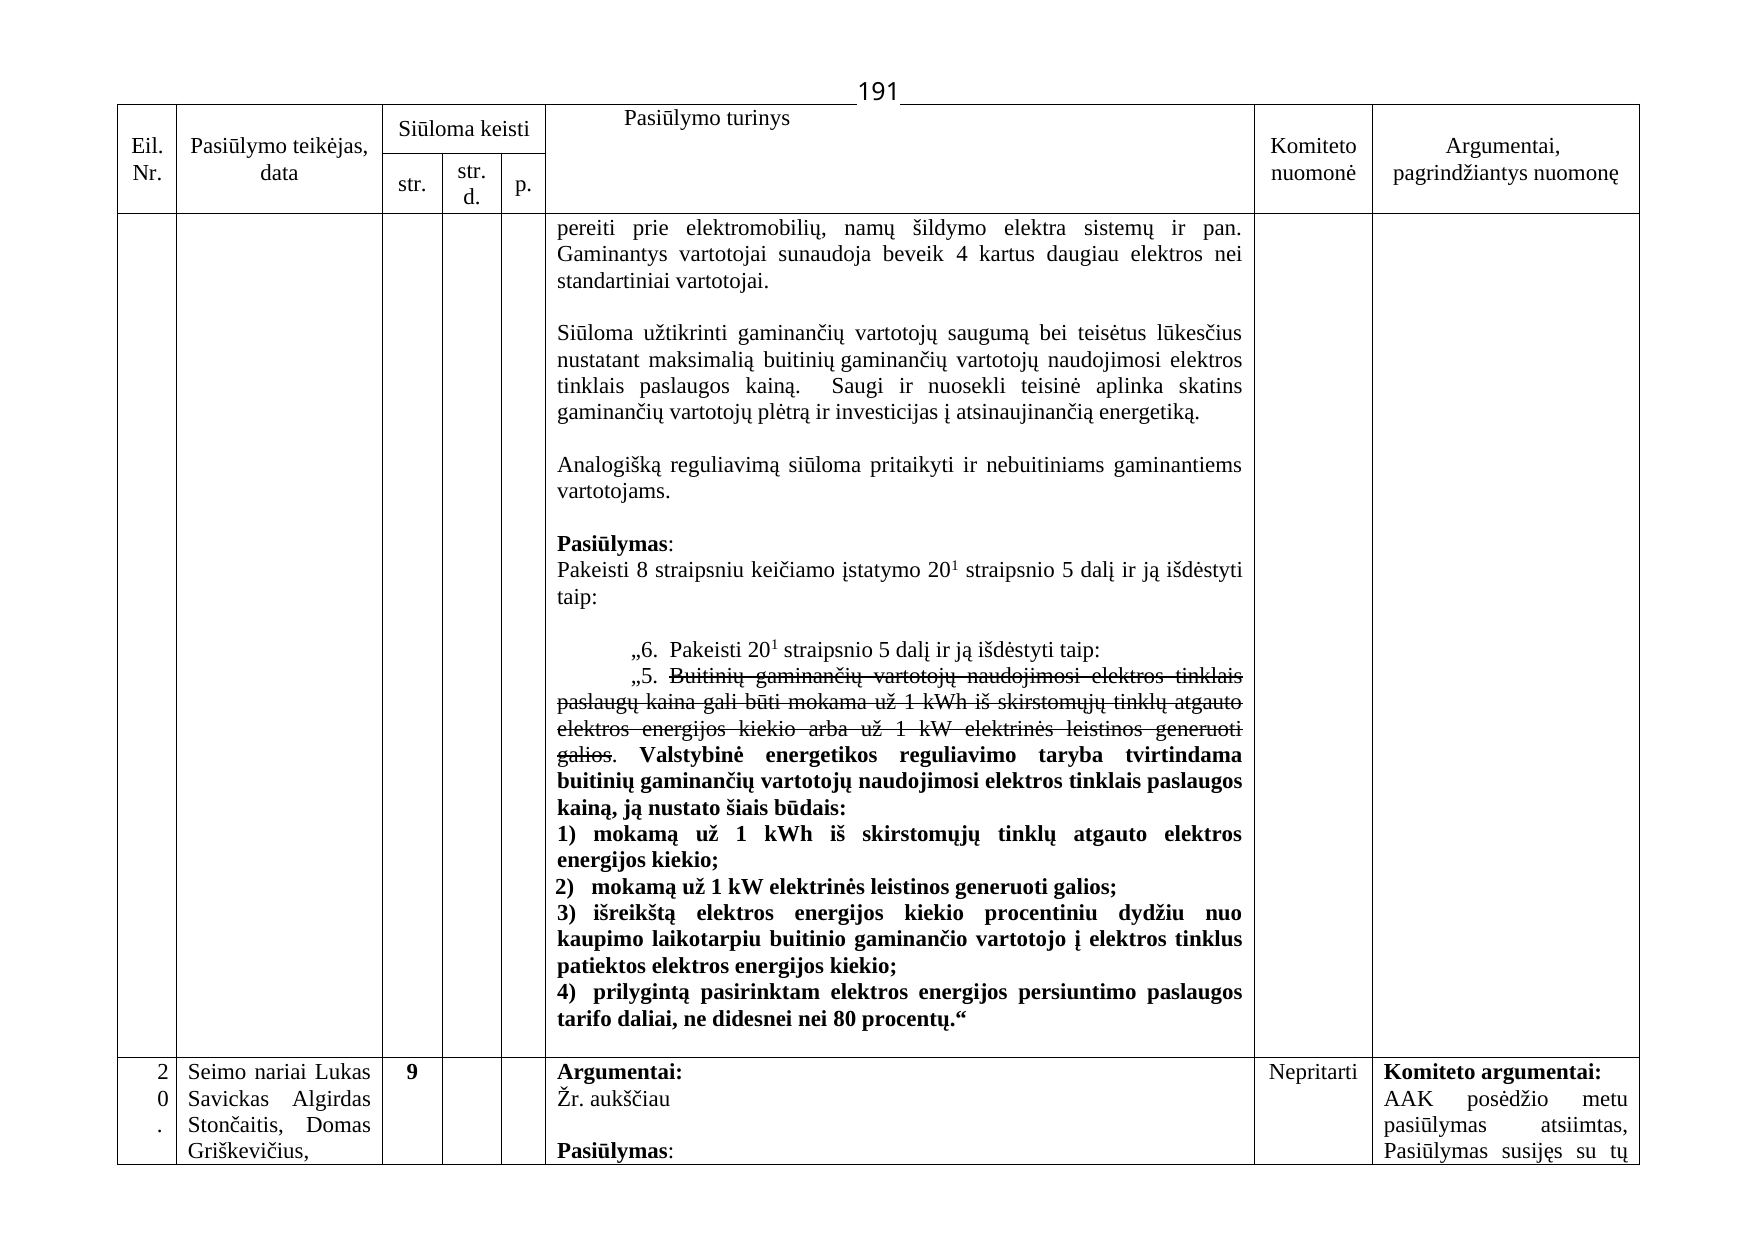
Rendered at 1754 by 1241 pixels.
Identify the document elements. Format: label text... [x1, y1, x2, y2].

table_cell str. [383, 154, 442, 213]
table_header Eil. Nr. [118, 105, 176, 213]
table_header Siūloma keisti [383, 105, 545, 153]
table_cell pereiti prie elektromobilių, namų šildymo elektra sistemų ir pan. Gaminantys vartotojai sunaudoja beveik 4 kartus daugiau elektros nei standartiniai vartotojai. Siūloma užtikrinti gaminančių vartotojų saugumą bei teisėtus lūkesčius nustatant maksimalią buitinių gaminančių vartotojų naudojimosi elektros tinklais paslaugos kainą. Saugi ir nuosekli teisinė aplinka skatins gaminančių vartotojų plėtrą ir investicijas į atsinaujinančią energetiką. Analogišką reguliavimą siūloma pritaikyti ir nebuitiniams gaminantiems vartotojams. Pasiūlymas: Pakeisti 8 straipsniu keičiamo įstatymo 201 straipsnio 5 dalį ir ją išdėstyti taip: „6. Pakeisti 201 straipsnio 5 dalį ir ją išdėstyti taip: „5. Buitinių gaminančių vartotojų naudojimosi elektros tinklais paslaugų kaina gali būti mokama už 1 kWh iš skirstomųjų tinklų atgauto elektros energijos kiekio arba už 1 kW elektrinės leistinos generuoti galios. Valstybinė energetikos reguliavimo taryba tvirtindama buitinių gaminančių vartotojų naudojimosi elektros tinklais paslaugos kainą, ją nustato šiais būdais: 1) mokamą už 1 kWh iš skirstomųjų tinklų atgauto elektros energijos kiekio; 2) mokamą už 1 kW elektrinės leistinos generuoti galios; 3) išreikštą elektros energijos kiekio procentiniu dydžiu nuo kaupimo laikotarpiu buitinio gaminančio vartotojo į elektros tinklus patiektos elektros energijos kiekio; 4) prilygintą pasirinktam elektros energijos persiuntimo paslaugos tarifo daliai, ne didesnei nei 80 procentų.“ [546, 214, 1254, 1057]
table_cell p. [502, 154, 545, 213]
table_cell [118, 1058, 176, 1164]
table_header Pasiūlymo turinys [546, 105, 1254, 213]
table_cell Seimo nariai Lukas Savickas Algirdas Stončaitis, Domas Griškevičius, [177, 1058, 382, 1164]
table_cell [383, 214, 442, 1057]
table_header Komiteto nuomonė [1255, 105, 1372, 213]
table_cell 9 [383, 1058, 442, 1164]
table_cell [1373, 214, 1639, 1057]
table_cell Argumentai: Žr. aukščiau Pasiūlymas: [546, 1058, 1254, 1164]
table_cell [443, 1058, 501, 1164]
table_cell str. d. [443, 154, 501, 213]
table_header Argumentai, pagrindžiantys nuomonę [1373, 105, 1639, 213]
table_cell [118, 214, 176, 1057]
table_cell Nepritarti [1255, 1058, 1372, 1164]
table_cell [177, 214, 382, 1057]
table_cell [1255, 214, 1372, 1057]
table_cell [443, 214, 501, 1057]
table_cell [502, 214, 545, 1057]
table_cell Komiteto argumentai: AAK posėdžio metu pasiūlymas atsiimtas, Pasiūlymas susijęs su tų [1373, 1058, 1639, 1164]
table_header Pasiūlymo teikėjas, data [177, 105, 382, 213]
table_cell [502, 1058, 545, 1164]
